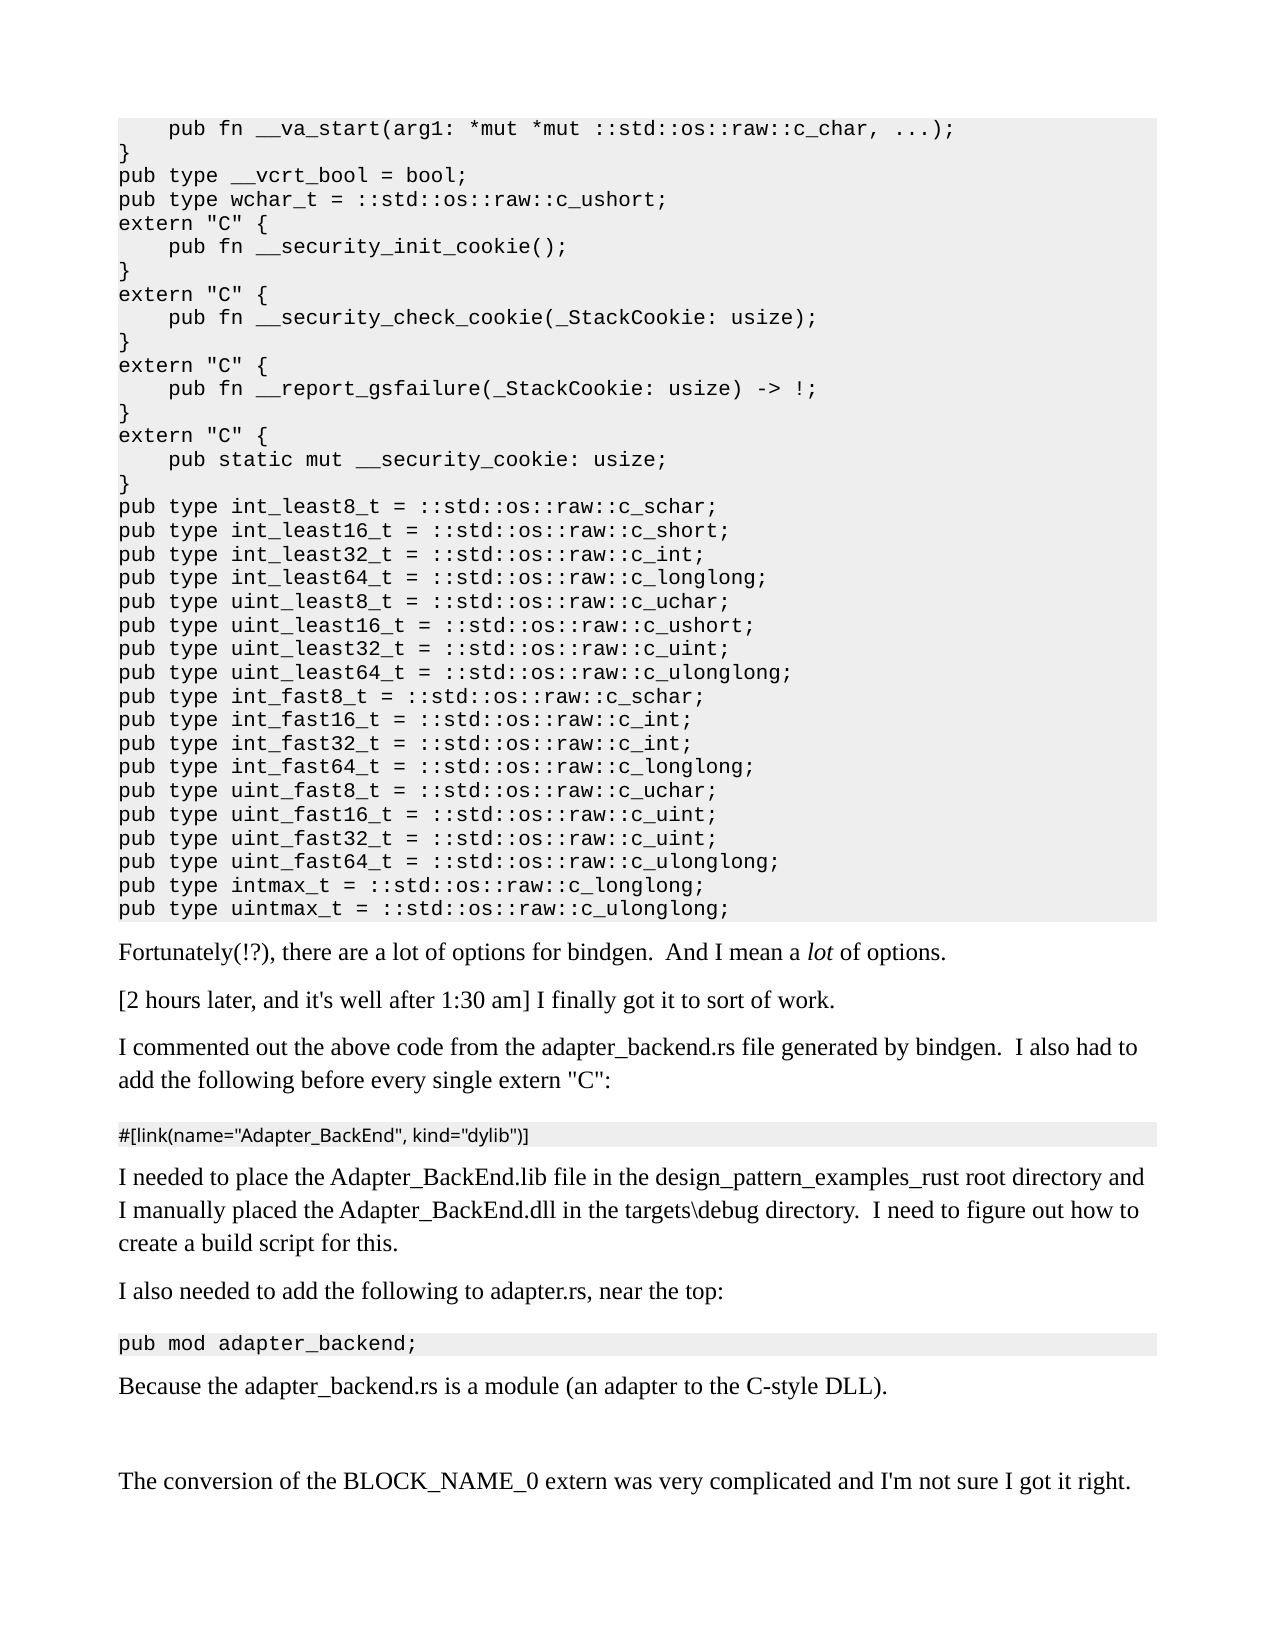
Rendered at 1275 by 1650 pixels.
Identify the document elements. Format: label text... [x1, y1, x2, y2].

text extern "C" { [118, 354, 1157, 378]
text pub type uint_fast16_t = ::std::os::raw::c_uint; [118, 804, 1157, 827]
text pub type int_fast8_t = ::std::os::raw::c_schar; [118, 686, 1157, 709]
text pub type uint_least64_t = ::std::os::raw::c_ulonglong; [118, 662, 1157, 686]
text pub type int_fast32_t = ::std::os::raw::c_int; [118, 733, 1157, 757]
text pub type uint_fast32_t = ::std::os::raw::c_uint; [118, 827, 1157, 851]
text extern "C" { [118, 426, 1157, 449]
text extern "C" { [118, 213, 1157, 236]
text pub type int_least8_t = ::std::os::raw::c_schar; [118, 496, 1157, 520]
text pub type int_least32_t = ::std::os::raw::c_int; [118, 544, 1157, 567]
text Because the adapter_backend.rs is a module (an adapter to the C-style DLL). [118, 1371, 1157, 1400]
text I also needed to add the following to adapter.rs, near the top: [118, 1276, 1157, 1305]
text #[link(name="Adapter_BackEnd", kind="dylib")] [118, 1122, 1157, 1147]
text pub type uint_least16_t = ::std::os::raw::c_ushort; [118, 615, 1157, 638]
text } [118, 260, 1157, 284]
text pub type intmax_t = ::std::os::raw::c_longlong; [118, 875, 1157, 898]
text pub type int_fast64_t = ::std::os::raw::c_longlong; [118, 757, 1157, 780]
text pub type uint_fast64_t = ::std::os::raw::c_ulonglong; [118, 851, 1157, 875]
text pub static mut __security_cookie: usize; [118, 449, 1157, 473]
text I commented out the above code from the adapter_backend.rs file generated by bindgen. I also had to add the following before every single extern "C": [118, 1032, 1157, 1094]
text extern "C" { [118, 284, 1157, 307]
text pub type int_least16_t = ::std::os::raw::c_short; [118, 520, 1157, 544]
text pub fn __security_init_cookie(); [118, 236, 1157, 260]
text Fortunately(!?), there are a lot of options for bindgen. And I mean a lot of options. [118, 937, 1157, 966]
text pub type int_fast16_t = ::std::os::raw::c_int; [118, 709, 1157, 733]
text The conversion of the BLOCK_NAME_0 extern was very complicated and I'm not sure I got it right. [118, 1466, 1157, 1495]
text } [118, 331, 1157, 354]
text pub mod adapter_backend; [118, 1333, 1157, 1356]
text pub fn __report_gsfailure(_StackCookie: usize) -> !; [118, 378, 1157, 402]
text pub fn __security_check_cookie(_StackCookie: usize); [118, 307, 1157, 331]
text pub type uintmax_t = ::std::os::raw::c_ulonglong; [118, 898, 1157, 922]
text pub type __vcrt_bool = bool; [118, 165, 1157, 189]
text } [118, 473, 1157, 496]
text pub type uint_least32_t = ::std::os::raw::c_uint; [118, 638, 1157, 662]
text } [118, 142, 1157, 165]
text [2 hours later, and it's well after 1:30 am] I finally got it to sort of work. [118, 985, 1157, 1013]
text I needed to place the Adapter_BackEnd.lib file in the design_pattern_examples_rust root directory and I manually placed the Adapter_BackEnd.dll in the targets\debug directory. I need to figure out how to create a build script for this. [118, 1162, 1157, 1257]
text pub type wchar_t = ::std::os::raw::c_ushort; [118, 189, 1157, 213]
text pub type uint_least8_t = ::std::os::raw::c_uchar; [118, 591, 1157, 615]
text pub type int_least64_t = ::std::os::raw::c_longlong; [118, 567, 1157, 591]
text pub type uint_fast8_t = ::std::os::raw::c_uchar; [118, 780, 1157, 804]
text } [118, 402, 1157, 426]
text pub fn __va_start(arg1: *mut *mut ::std::os::raw::c_char, ...); [118, 118, 1157, 142]
